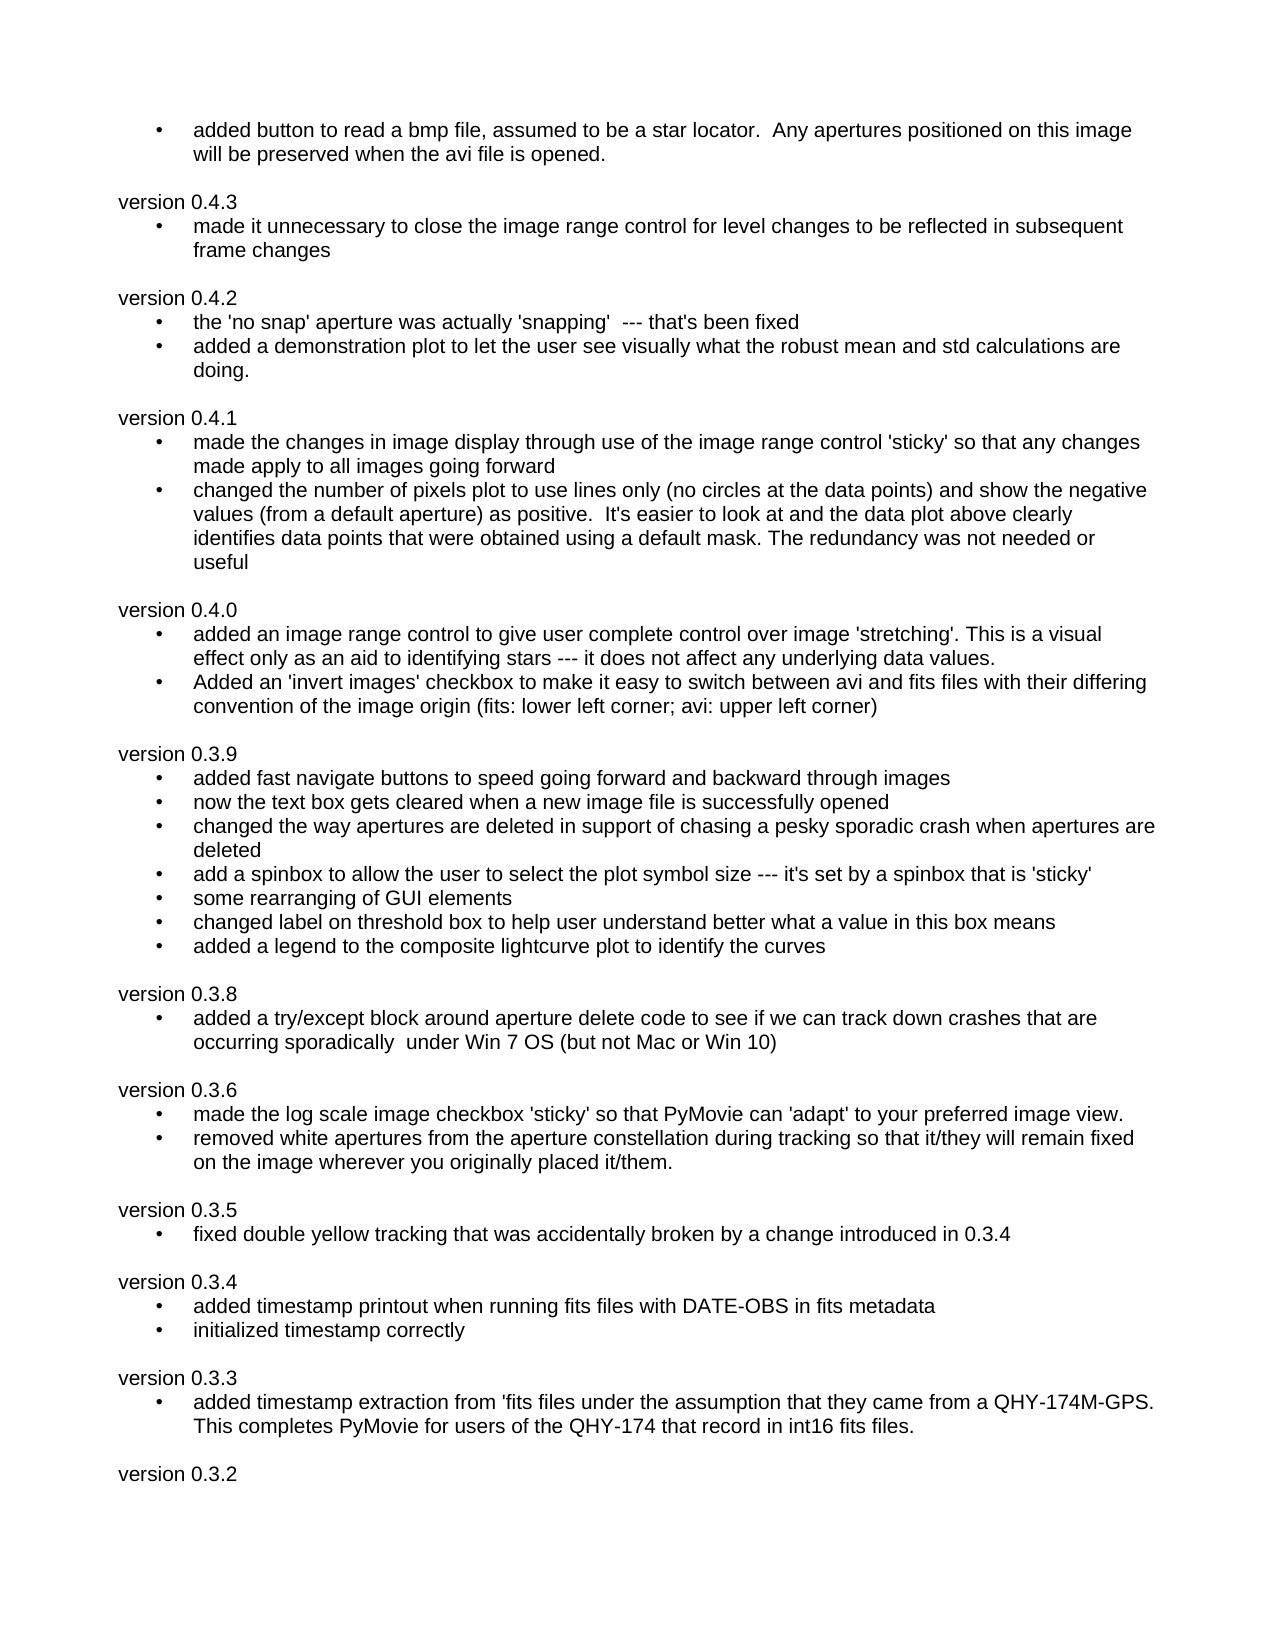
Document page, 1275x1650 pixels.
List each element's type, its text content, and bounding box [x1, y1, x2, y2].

text version 0.3.5 [118, 1198, 1157, 1222]
list added an image range control to give user complete control over image 'stretching'. This is a visual effect only as an aid to identifying stars --- it does not affect any underlying data values. [156, 622, 1157, 670]
list made it unnecessary to close the image range control for level changes to be reflected in subsequent frame changes [156, 214, 1157, 286]
text version 0.4.2 [118, 286, 1157, 310]
list now the text box gets cleared when a new image file is successfully opened [156, 790, 1157, 814]
text version 0.3.6 [118, 1078, 1157, 1102]
list some rearranging of GUI elements [156, 886, 1157, 910]
text version 0.3.8 [118, 982, 1157, 1006]
list changed the number of pixels plot to use lines only (no circles at the data points) and show the negative values (from a default aperture) as positive. It's easier to look at and the data plot above clearly identifies data points that were obtained using a default mask. The redundancy was not needed or useful [156, 478, 1157, 598]
list made the log scale image checkbox 'sticky' so that PyMovie can 'adapt' to your preferred image view. [156, 1102, 1157, 1126]
list added timestamp printout when running fits files with DATE-OBS in fits metadata [156, 1294, 1157, 1318]
list removed white apertures from the aperture constellation during tracking so that it/they will remain fixed on the image wherever you originally placed it/them. [156, 1126, 1157, 1198]
text version 0.3.2 [118, 1462, 1157, 1486]
list added a demonstration plot to let the user see visually what the robust mean and std calculations are doing. [156, 334, 1157, 406]
list added a try/except block around aperture delete code to see if we can track down crashes that are occurring sporadically under Win 7 OS (but not Mac or Win 10) [156, 1006, 1157, 1054]
list Added an 'invert images' checkbox to make it easy to switch between avi and fits files with their differing convention of the image origin (fits: lower left corner; avi: upper left corner) [156, 670, 1157, 742]
list added fast navigate buttons to speed going forward and backward through images [156, 766, 1157, 790]
list added button to read a bmp file, assumed to be a star locator. Any apertures positioned on this image will be preserved when the avi file is opened. [156, 118, 1157, 190]
text version 0.4.0 [118, 598, 1157, 622]
text version 0.3.3 [118, 1366, 1157, 1390]
list fixed double yellow tracking that was accidentally broken by a change introduced in 0.3.4 [156, 1222, 1157, 1270]
text version 0.3.4 [118, 1270, 1157, 1294]
text version 0.4.1 [118, 406, 1157, 430]
list add a spinbox to allow the user to select the plot symbol size --- it's set by a spinbox that is 'sticky' [156, 862, 1157, 886]
text version 0.3.9 [118, 742, 1157, 766]
list changed the way apertures are deleted in support of chasing a pesky sporadic crash when apertures are deleted [156, 814, 1157, 862]
list changed label on threshold box to help user understand better what a value in this box means [156, 910, 1157, 934]
text version 0.4.3 [118, 190, 1157, 214]
list initialized timestamp correctly [156, 1318, 1157, 1366]
list made the changes in image display through use of the image range control 'sticky' so that any changes made apply to all images going forward [156, 430, 1157, 478]
list added timestamp extraction from 'fits files under the assumption that they came from a QHY-174M-GPS. This completes PyMovie for users of the QHY-174 that record in int16 fits files. [156, 1390, 1157, 1462]
list added a legend to the composite lightcurve plot to identify the curves [156, 934, 1157, 982]
list the 'no snap' aperture was actually 'snapping' --- that's been fixed [156, 310, 1157, 334]
